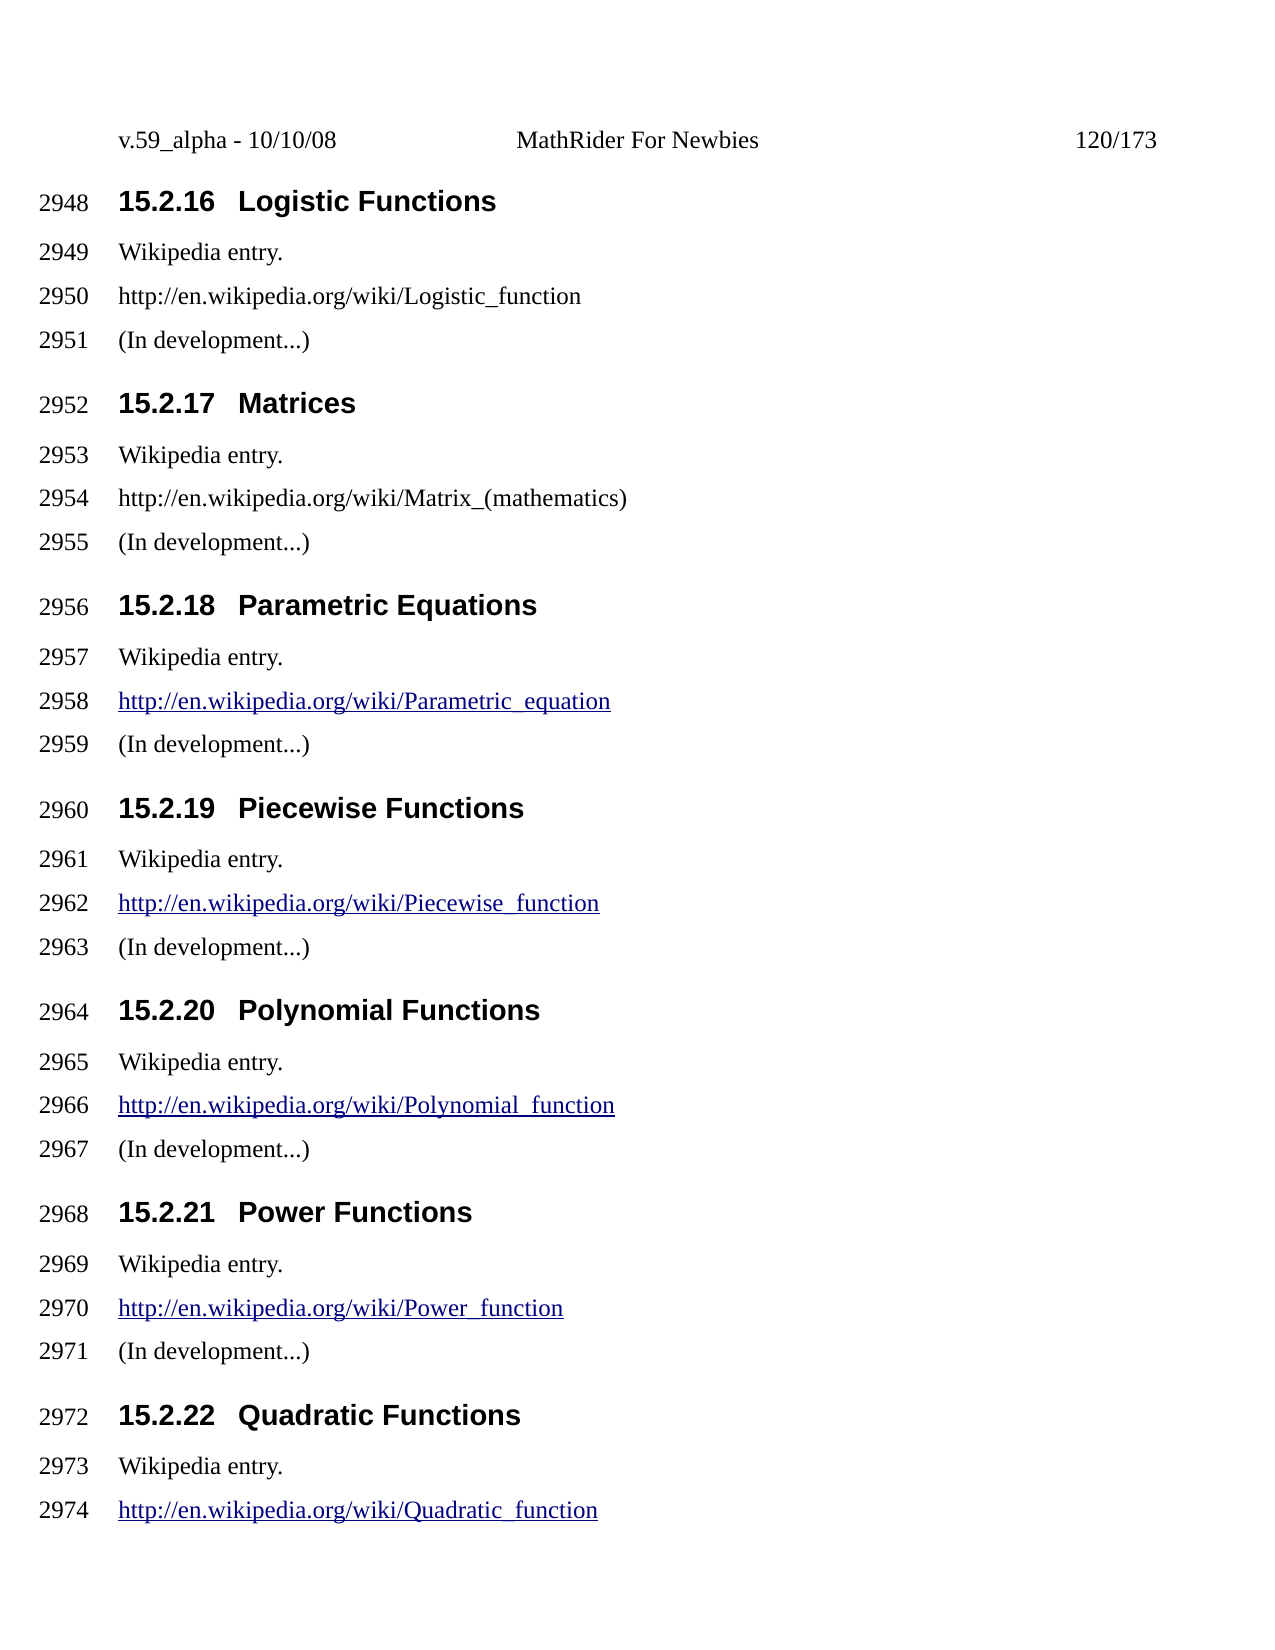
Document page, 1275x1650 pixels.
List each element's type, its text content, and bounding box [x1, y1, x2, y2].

text (In development...) [118, 325, 1157, 354]
text http://en.wikipedia.org/wiki/Power_function [118, 1293, 1157, 1321]
text (In development...) [118, 1336, 1157, 1365]
text Wikipedia entry. [118, 844, 1157, 873]
text Wikipedia entry. [118, 1249, 1157, 1278]
text (In development...) [118, 932, 1157, 961]
text Wikipedia entry. [118, 1451, 1157, 1480]
subtitle Quadratic Functions [118, 1398, 1157, 1431]
text Wikipedia entry. [118, 642, 1157, 671]
text http://en.wikipedia.org/wiki/Parametric_equation [118, 686, 1157, 714]
text http://en.wikipedia.org/wiki/Polynomial_function [118, 1090, 1157, 1119]
text http://en.wikipedia.org/wiki/Matrix_(mathematics) [118, 483, 1157, 512]
text http://en.wikipedia.org/wiki/Piecewise_function [118, 888, 1157, 917]
text Wikipedia entry. [118, 237, 1157, 266]
text Wikipedia entry. [118, 1047, 1157, 1075]
subtitle Power Functions [118, 1195, 1157, 1229]
subtitle Parametric Equations [118, 588, 1157, 622]
subtitle Piecewise Functions [118, 791, 1157, 824]
text (In development...) [118, 527, 1157, 556]
text Wikipedia entry. [118, 440, 1157, 468]
text (In development...) [118, 729, 1157, 758]
text (In development...) [118, 1134, 1157, 1163]
text http://en.wikipedia.org/wiki/Logistic_function [118, 281, 1157, 310]
subtitle Polynomial Functions [118, 993, 1157, 1027]
subtitle Matrices [118, 386, 1157, 420]
subtitle Logistic Functions [118, 184, 1157, 217]
text http://en.wikipedia.org/wiki/Quadratic_function [118, 1495, 1157, 1524]
